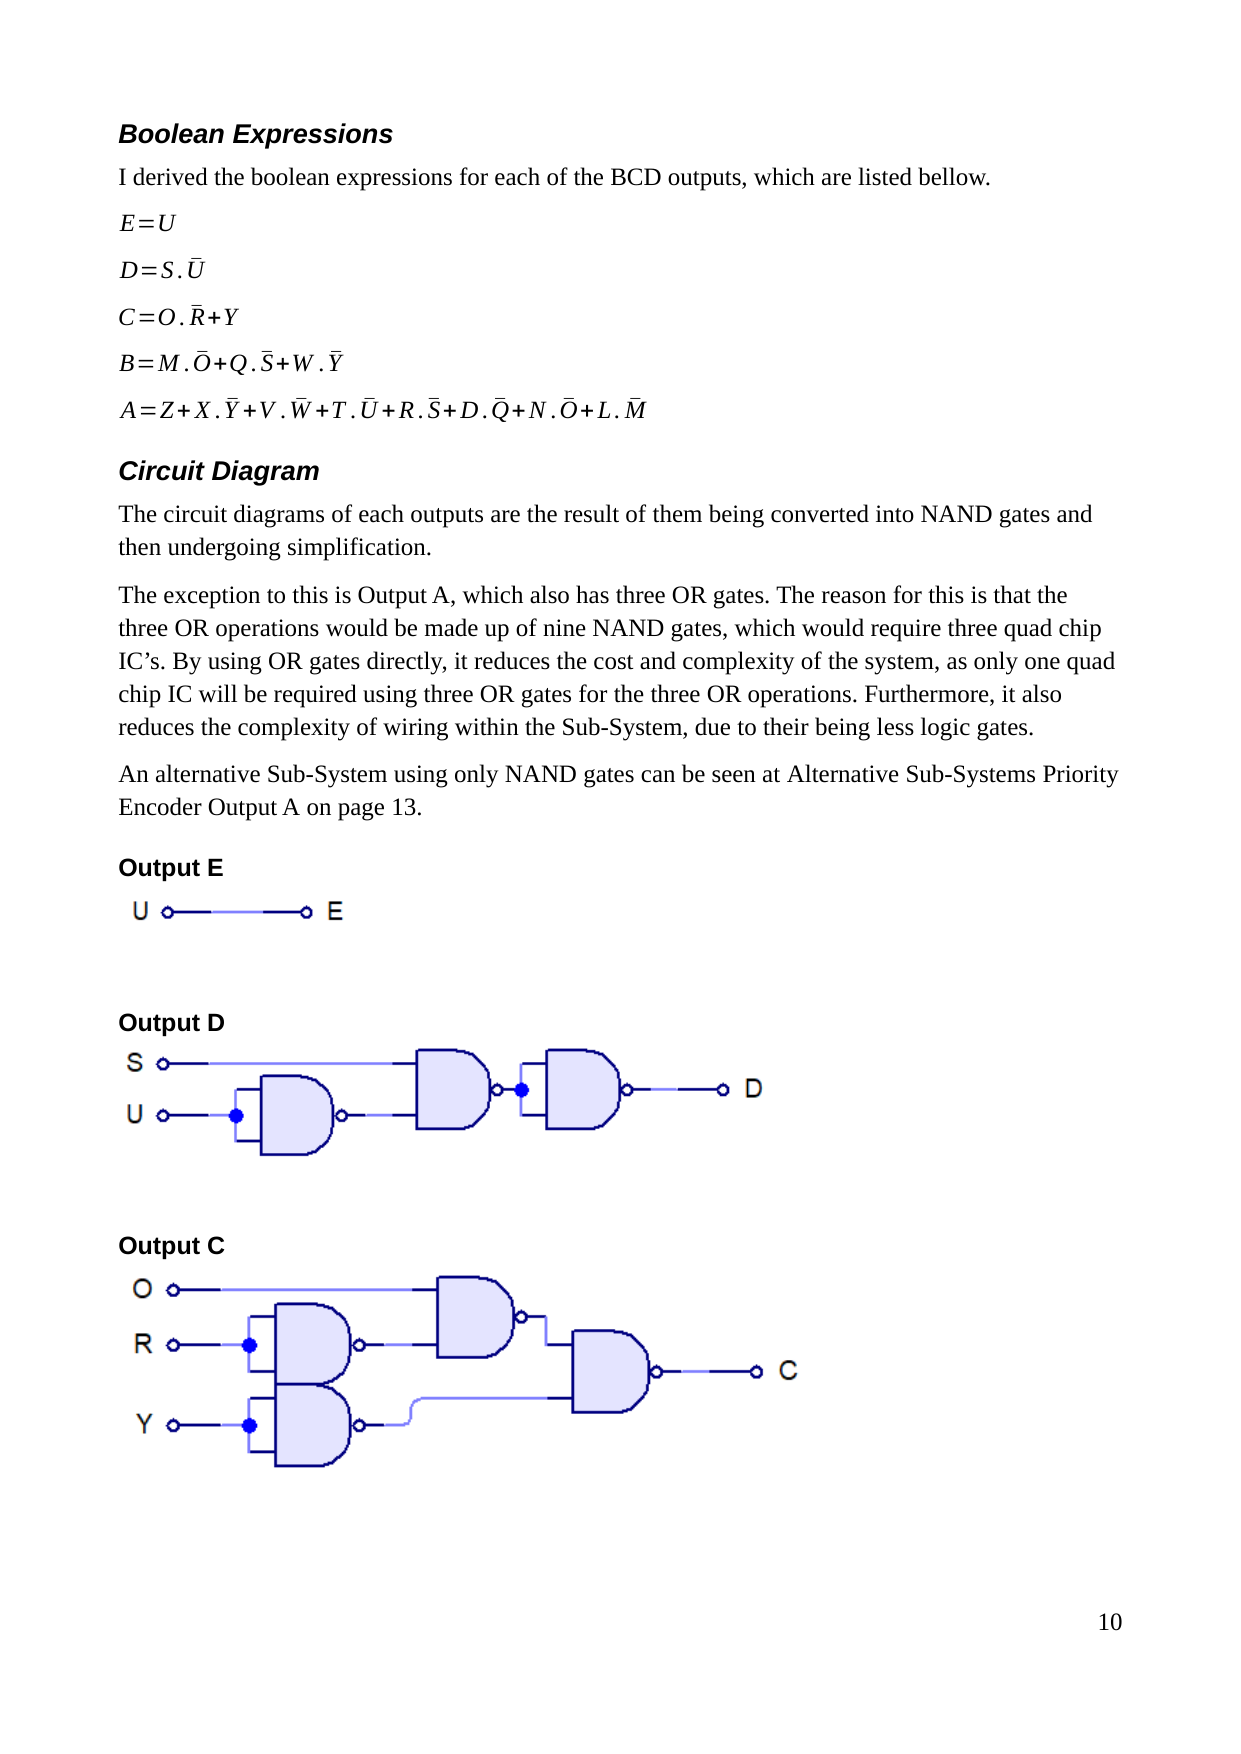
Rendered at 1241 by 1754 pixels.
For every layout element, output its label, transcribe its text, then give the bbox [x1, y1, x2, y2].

picture [118, 887, 367, 944]
text The circuit diagrams of each outputs are the result of them being converted into NAND gates and then undergoing simplification. [118, 499, 1122, 561]
subtitle Output D [118, 1008, 1122, 1036]
text The exception to this is Output A, which also has three OR gates. The reason for this is that the three OR operations would be made up of nine NAND gates, which would require three quad chip IC’s. By using OR gates directly, it reduces the cost and complexity of the system, as only one quad chip IC will be required using three OR gates for the three OR operations. Furthermore, it also reduces the complexity of wiring within the Sub-System, due to their being less logic gates. [118, 580, 1122, 741]
text I derived the boolean expressions for each of the BCD outputs, which are listed bellow. [118, 162, 1122, 191]
subtitle Boolean Expressions [118, 118, 1122, 149]
subtitle Circuit Diagram [118, 455, 1122, 487]
text An alternative Sub-System using only NAND gates can be seen at Alternative Sub-Systems Priority Encoder Output A on page 13. [118, 759, 1122, 821]
picture [118, 1266, 811, 1483]
picture [118, 1042, 770, 1167]
subtitle Output E [118, 852, 1122, 881]
subtitle Output C [118, 1231, 1122, 1260]
